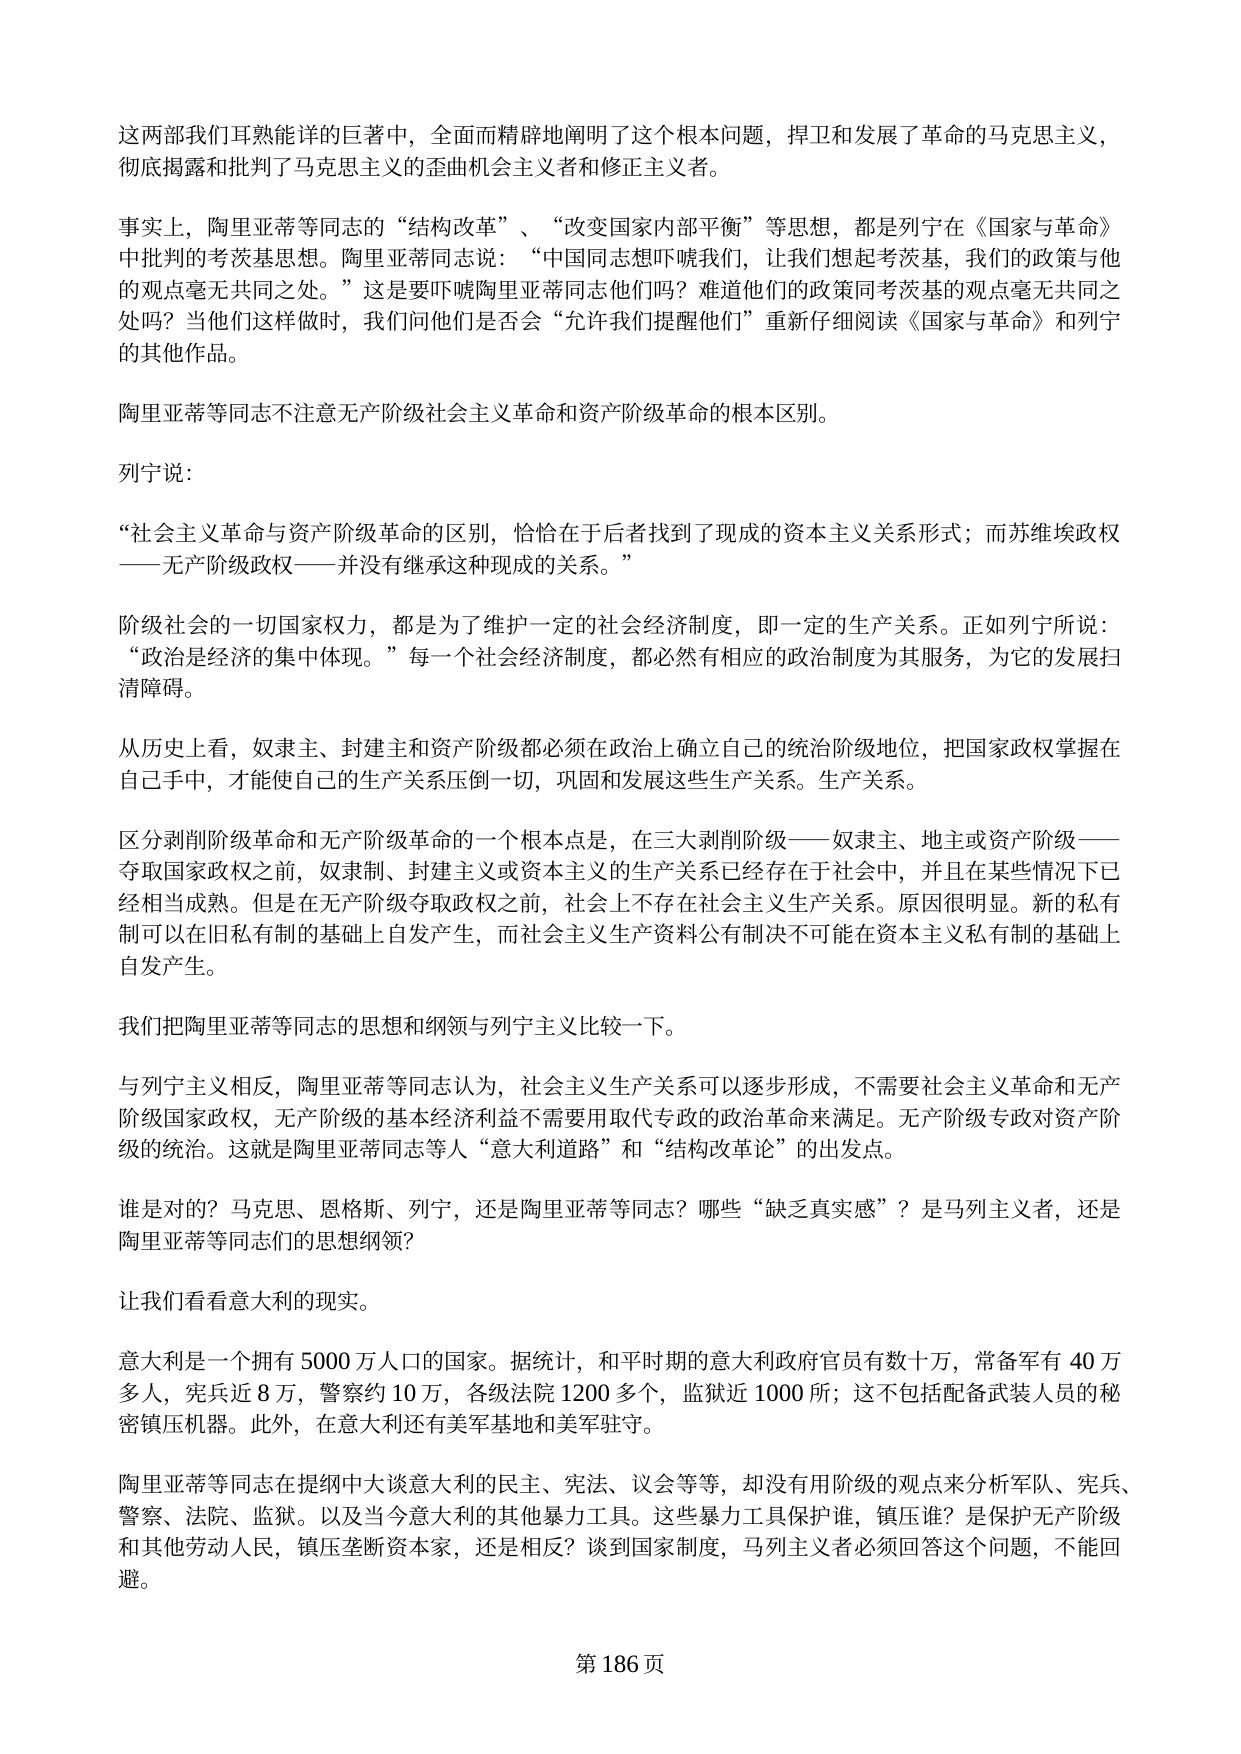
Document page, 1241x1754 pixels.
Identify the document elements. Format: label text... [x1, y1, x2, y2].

text 区分剥削阶级革命和无产阶级革命的一个根本点是，在三大剥削阶级——奴隶主、地主或资产阶级——夺取国家政权之前，奴隶制、封建主义或资本主义的生产关系已经存在于社会中，并且在某些情况下已经相当成熟。但是在无产阶级夺取政权之前，社会上不存在社会主义生产关系。原因很明显。新的私有制可以在旧私有制的基础上自发产生，而社会主义生产资料公有制决不可能在资本主义私有制的基础上自发产生。 [118, 823, 1122, 980]
text 阶级社会的一切国家权力，都是为了维护一定的社会经济制度，即一定的生产关系。正如列宁所说：“政治是经济的集中体现。”每一个社会经济制度，都必然有相应的政治制度为其服务，为它的发展扫清障碍。 [118, 608, 1122, 703]
text 与列宁主义相反，陶里亚蒂等同志认为，社会主义生产关系可以逐步形成，不需要社会主义革命和无产阶级国家政权，无产阶级的基本经济利益不需要用取代专政的政治革命来满足。无产阶级专政对资产阶级的统治。这就是陶里亚蒂同志等人“意大利道路”和“结构改革论”的出发点。 [118, 1069, 1122, 1164]
text 陶里亚蒂等同志不注意无产阶级社会主义革命和资产阶级革命的根本区别。 [118, 396, 1122, 428]
text 陶里亚蒂等同志在提纲中大谈意大利的民主、宪法、议会等等，却没有用阶级的观点来分析军队、宪兵、警察、法院、监狱。以及当今意大利的其他暴力工具。这些暴力工具保护谁，镇压谁？是保护无产阶级和其他劳动人民，镇压垄断资本家，还是相反？谈到国家制度，马列主义者必须回答这个问题，不能回避。 [118, 1467, 1122, 1593]
text “社会主义革命与资产阶级革命的区别，恰恰在于后者找到了现成的资本主义关系形式；而苏维埃政权——无产阶级政权——并没有继承这种现成的关系。” [118, 517, 1122, 579]
text 列宁说： [118, 456, 1122, 488]
text 事实上，陶里亚蒂等同志的“结构改革”、“改变国家内部平衡”等思想，都是列宁在《国家与革命》中批判的考茨基思想。陶里亚蒂同志说：“中国同志想吓唬我们，让我们想起考茨基，我们的政策与他的观点毫无共同之处。”这是要吓唬陶里亚蒂同志他们吗？难道他们的政策同考茨基的观点毫无共同之处吗？当他们这样做时，我们问他们是否会“允许我们提醒他们”重新仔细阅读《国家与革命》和列宁的其他作品。 [118, 210, 1122, 367]
text 这两部我们耳熟能详的巨著中，全面而精辟地阐明了这个根本问题，捍卫和发展了革命的马克思主义，彻底揭露和批判了马克思主义的歪曲机会主义者和修正主义者。 [118, 118, 1122, 181]
text 从历史上看，奴隶主、封建主和资产阶级都必须在政治上确立自己的统治阶级地位，把国家政权掌握在自己手中，才能使自己的生产关系压倒一切，巩固和发展这些生产关系。生产关系。 [118, 731, 1122, 794]
text 意大利是一个拥有5000万人口的国家。据统计，和平时期的意大利政府官员有数十万，常备军有40万多人，宪兵近8万，警察约10万，各级法院1200多个，监狱近1000所；这不包括配备武装人员的秘密镇压机器。此外，在意大利还有美军基地和美军驻守。 [118, 1344, 1122, 1439]
text 让我们看看意大利的现实。 [118, 1284, 1122, 1316]
text 我们把陶里亚蒂等同志的思想和纲领与列宁主义比较一下。 [118, 1009, 1122, 1041]
text 谁是对的？马克思、恩格斯、列宁，还是陶里亚蒂等同志？哪些“缺乏真实感”？是马列主义者，还是陶里亚蒂等同志们的思想纲领？ [118, 1192, 1122, 1255]
